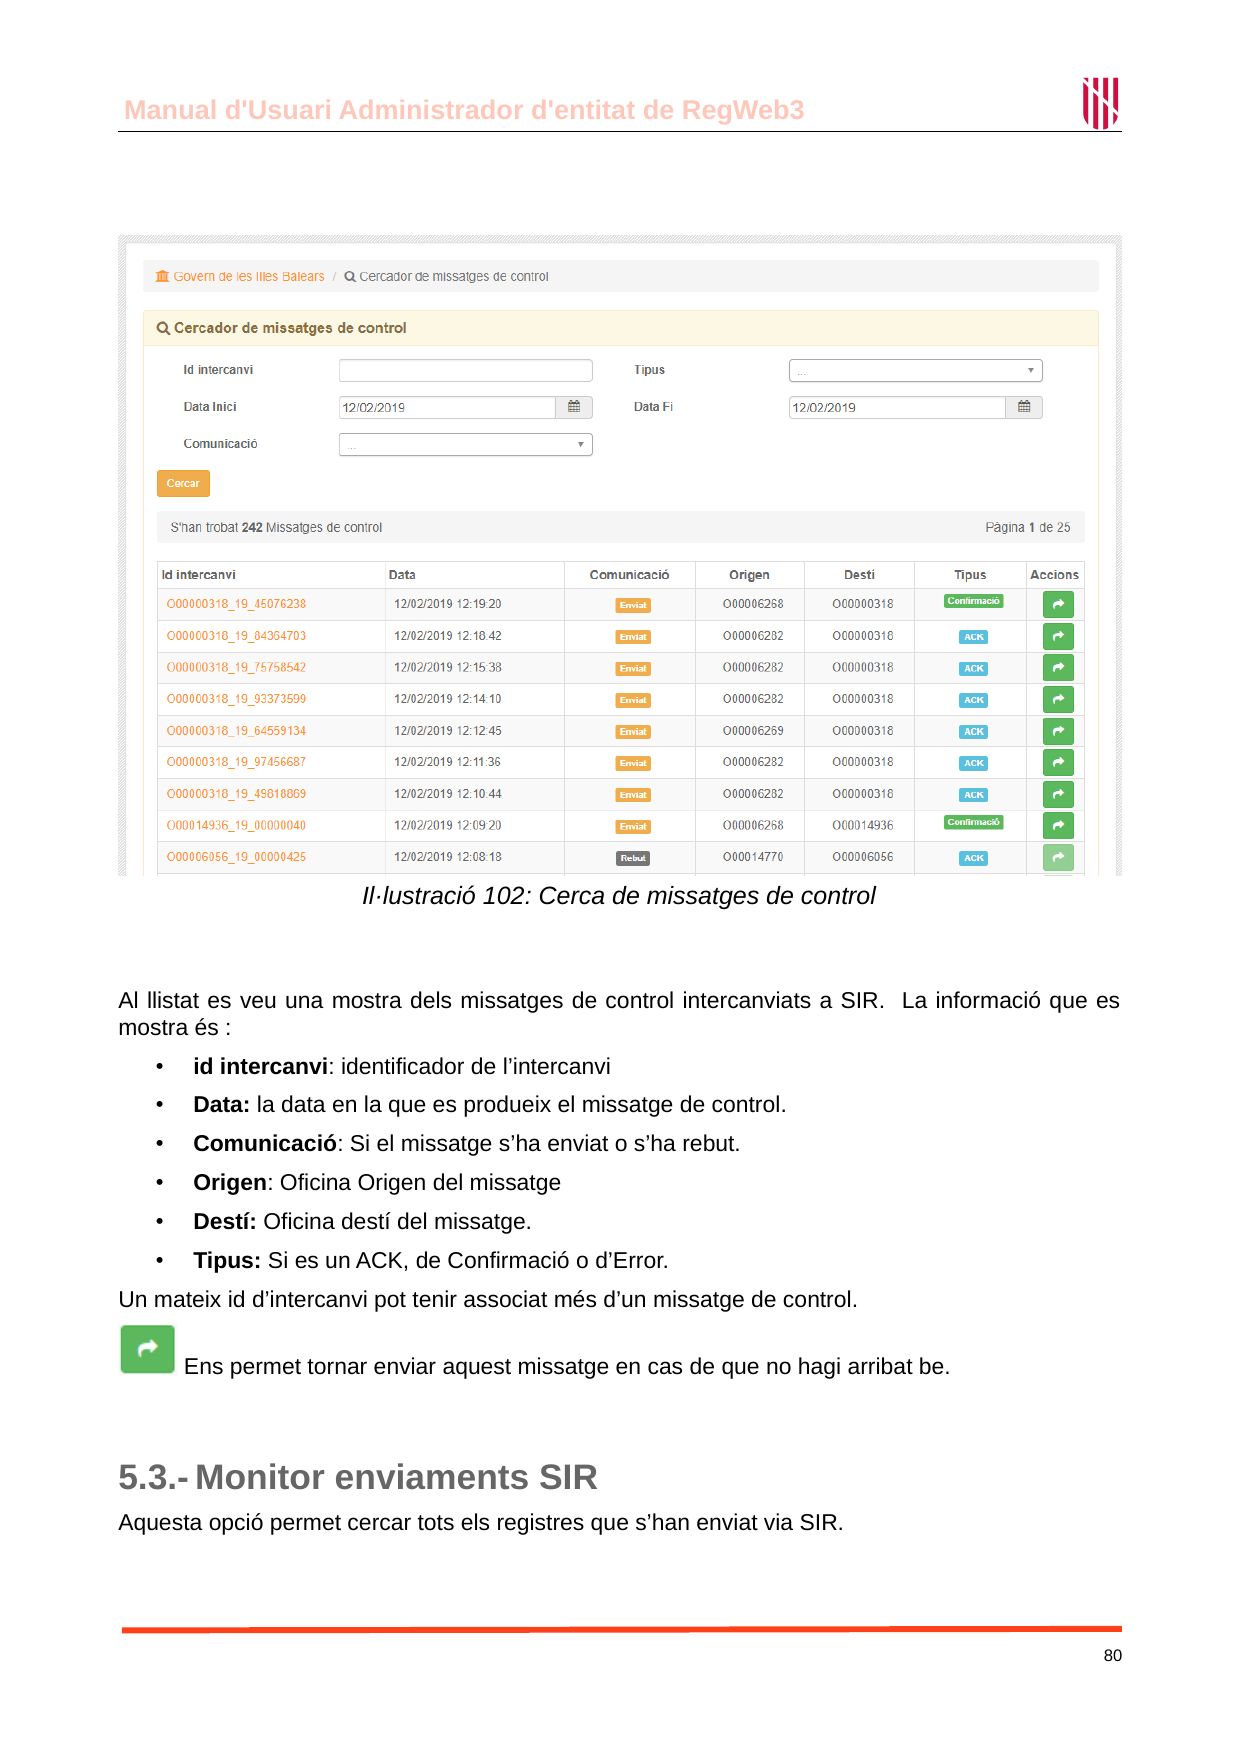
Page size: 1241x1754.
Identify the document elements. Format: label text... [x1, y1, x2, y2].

list Tipus: Si es un ACK, de Confirmació o d’Error. [156, 1247, 1122, 1273]
text Al llistat es veu una mostra dels missatges de control intercanviats a SIR. La informació que es mostra és : [118, 987, 1122, 1040]
text Il·lustració 102: Cerca de missatges de control [118, 876, 1122, 910]
picture [118, 235, 1123, 876]
picture [118, 1324, 178, 1375]
text Un mateix id d’intercanvi pot tenir associat més d’un missatge de control. [118, 1286, 1122, 1312]
text Ens permet tornar enviar aquest missatge en cas de que no hagi arribat be. [118, 1324, 1122, 1379]
text Aquesta opció permet cercar tots els registres que s’han enviat via SIR. [118, 1509, 1122, 1535]
list Data: la data en la que es produeix el missatge de control. [156, 1091, 1122, 1118]
picture [1080, 76, 1121, 131]
list Comunicació: Si el missatge s’ha enviat o s’ha rebut. [156, 1130, 1122, 1157]
list id intercanvi: identificador de l’intercanvi [156, 1053, 1122, 1079]
subtitle Monitor enviaments SIR [118, 1456, 1122, 1497]
list Destí: Oficina destí del missatge. [156, 1208, 1122, 1234]
list Origen: Oficina Origen del missatge [156, 1169, 1122, 1196]
